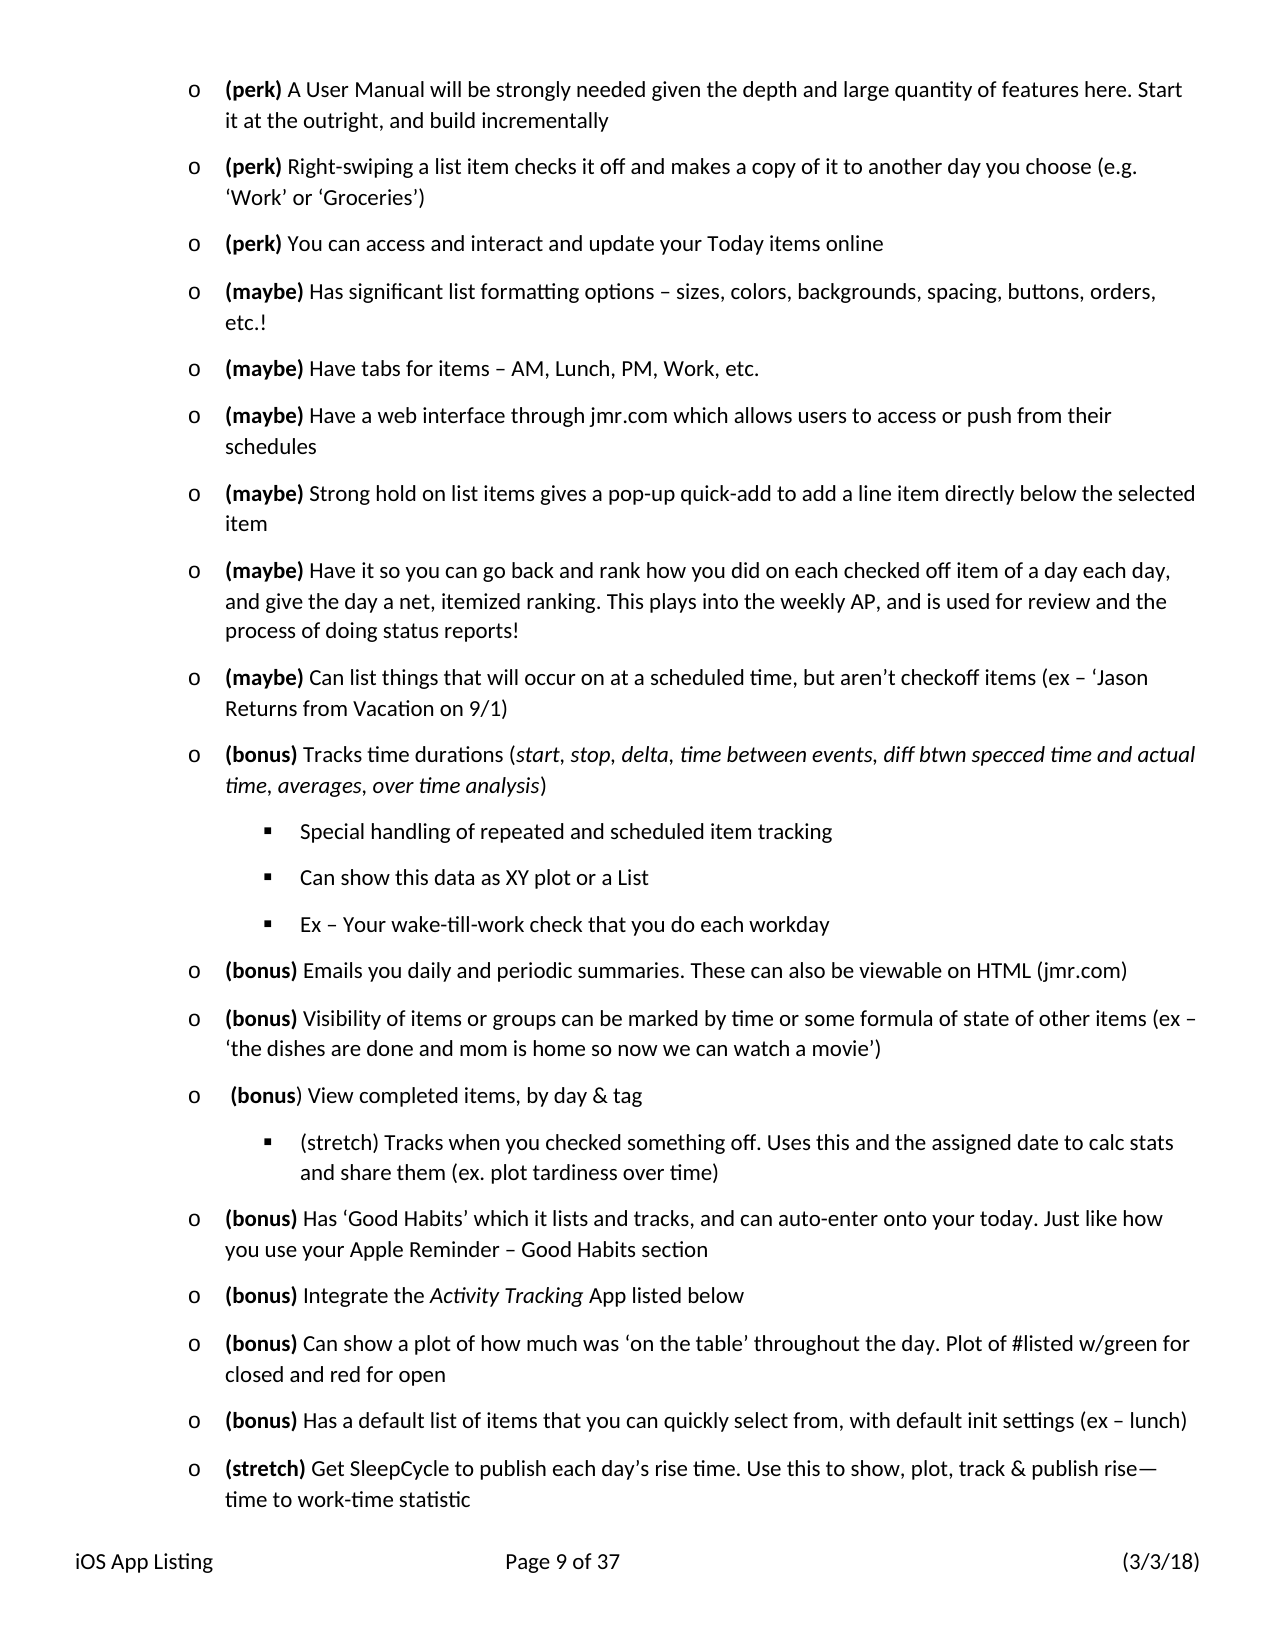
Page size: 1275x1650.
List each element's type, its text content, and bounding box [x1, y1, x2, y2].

list (maybe) Has significant list formatting options – sizes, colors, backgrounds, spacing, buttons, orders, etc.! [187, 277, 1200, 336]
list (maybe) Can list things that will occur on at a scheduled time, but aren’t checkoff items (ex – ‘Jason Returns from Vacation on 9/1) [187, 663, 1200, 722]
list (perk) You can access and interact and update your Today items online [187, 229, 1200, 258]
list (bonus) View completed items, by day & tag [187, 1081, 1200, 1110]
list (bonus) Has a default list of items that you can quickly select from, with default init settings (ex – lunch) [187, 1406, 1200, 1436]
list (bonus) Visibility of items or groups can be marked by time or some formula of state of other items (ex – ‘the dishes are done and mom is home so now we can watch a movie’) [187, 1004, 1200, 1063]
list Can show this data as XY plot or a List [262, 863, 1200, 892]
list (maybe) Have tabs for items – AM, Lunch, PM, Work, etc. [187, 354, 1200, 383]
list (maybe) Have it so you can go back and rank how you did on each checked off item of a day each day, and give the day a net, itemized ranking. This plays into the weekly AP, and is used for review and the process of doing status reports! [187, 556, 1200, 644]
list (stretch) Tracks when you checked something off. Uses this and the assigned date to calc stats and share them (ex. plot tardiness over time) [262, 1128, 1200, 1186]
list (bonus) Integrate the Activity Tracking App listed below [187, 1282, 1200, 1311]
list (bonus) Can show a plot of how much was ‘on the table’ throughout the day. Plot of #listed w/green for closed and red for open [187, 1329, 1200, 1388]
list Ex – Your wake-till-work check that you do each workday [262, 910, 1200, 938]
list (perk) A User Manual will be strongly needed given the depth and large quantity of features here. Start it at the outright, and build incrementally [187, 75, 1200, 134]
list Special handling of repeated and scheduled item tracking [262, 817, 1200, 845]
list (bonus) Emails you daily and periodic summaries. These can also be viewable on HTML (jmr.com) [187, 956, 1200, 985]
list (stretch) Get SleepCycle to publish each day’s rise time. Use this to show, plot, track & publish rise—time to work-time statistic [187, 1454, 1200, 1513]
list (maybe) Strong hold on list items gives a pop-up quick-add to add a line item directly below the selected item [187, 479, 1200, 538]
list (bonus) Tracks time durations (start, stop, delta, time between events, diff btwn specced time and actual time, averages, over time analysis) [187, 740, 1200, 799]
list (perk) Right-swiping a list item checks it off and makes a copy of it to another day you choose (e.g. ‘Work’ or ‘Groceries’) [187, 152, 1200, 211]
list (maybe) Have a web interface through jmr.com which allows users to access or push from their schedules [187, 402, 1200, 460]
list (bonus) Has ‘Good Habits’ which it lists and tracks, and can auto-enter onto your today. Just like how you use your Apple Reminder – Good Habits section [187, 1204, 1200, 1263]
